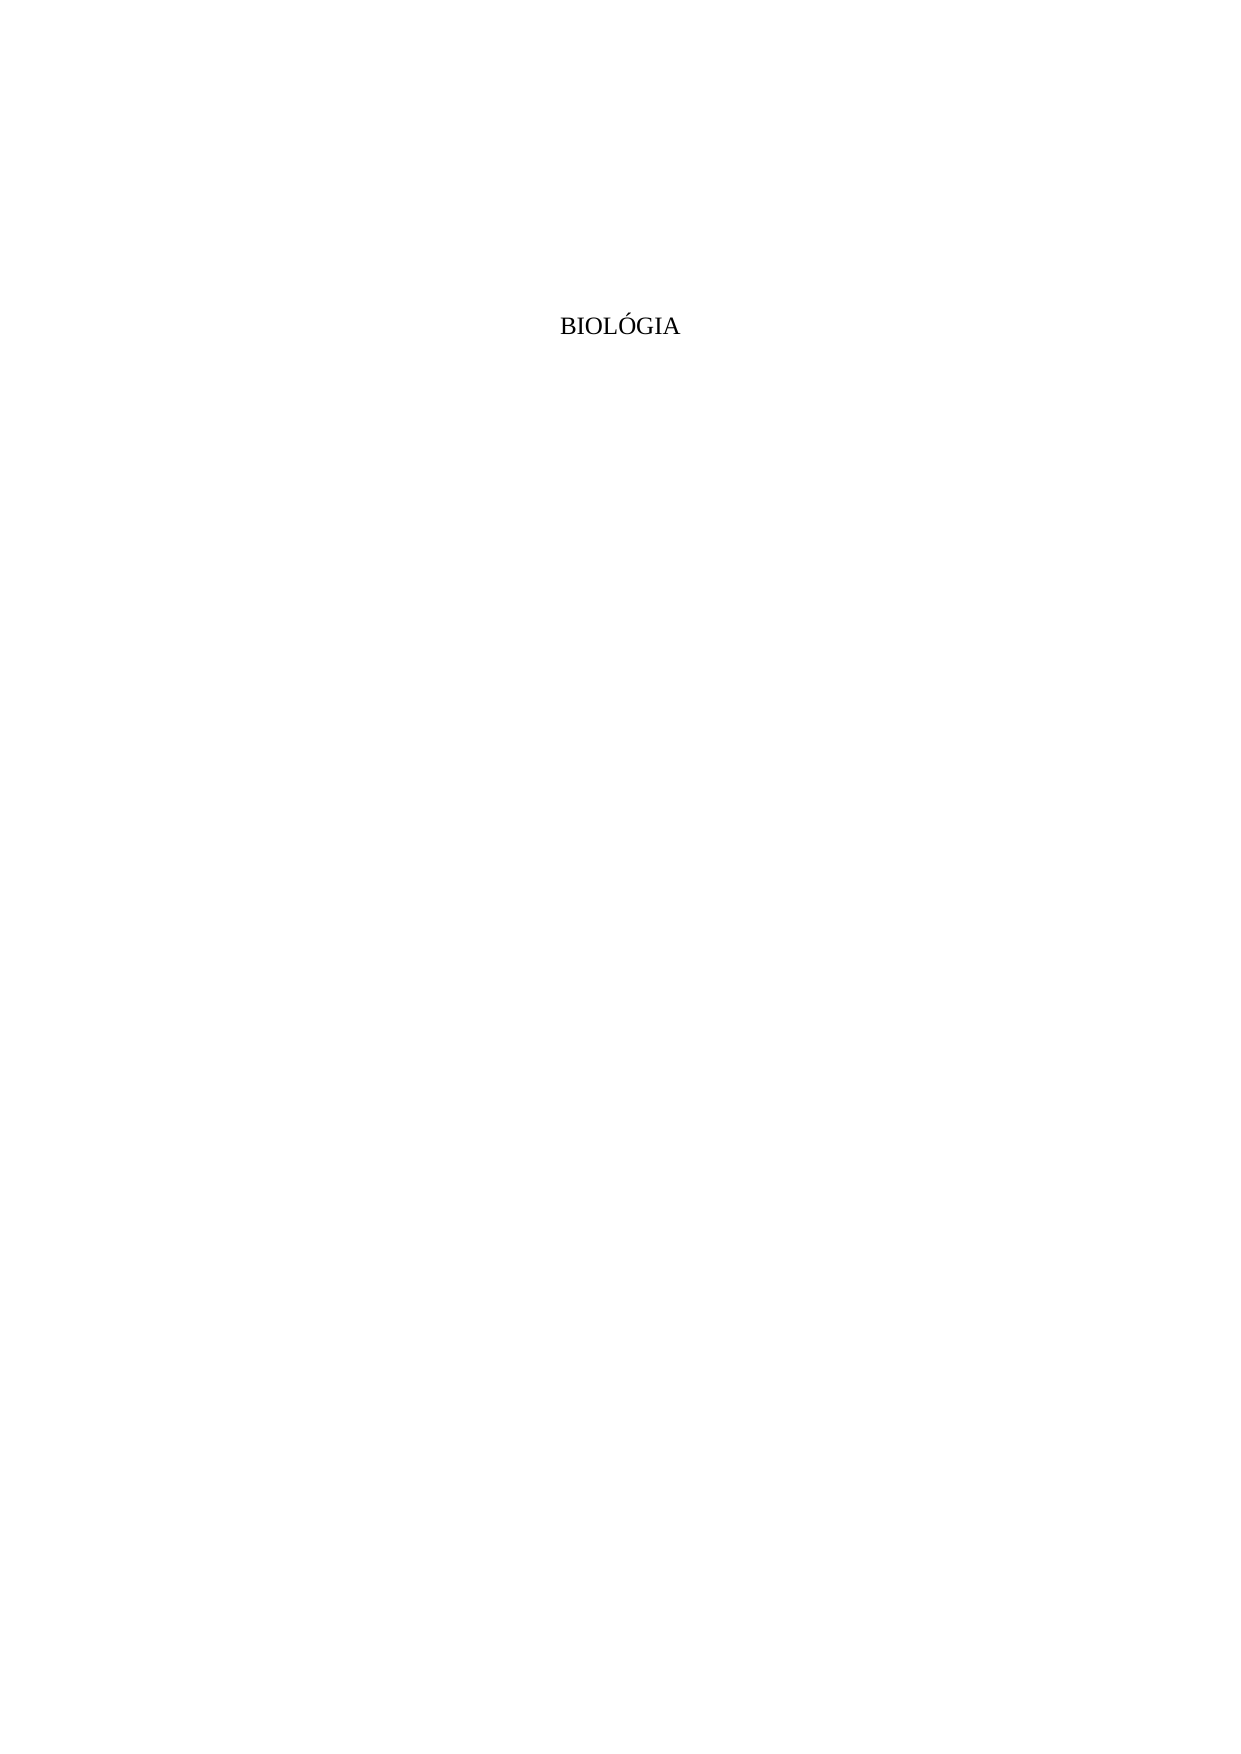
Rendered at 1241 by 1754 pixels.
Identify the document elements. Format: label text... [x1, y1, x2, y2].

subtitle BIOLÓGIA [148, 311, 1093, 339]
